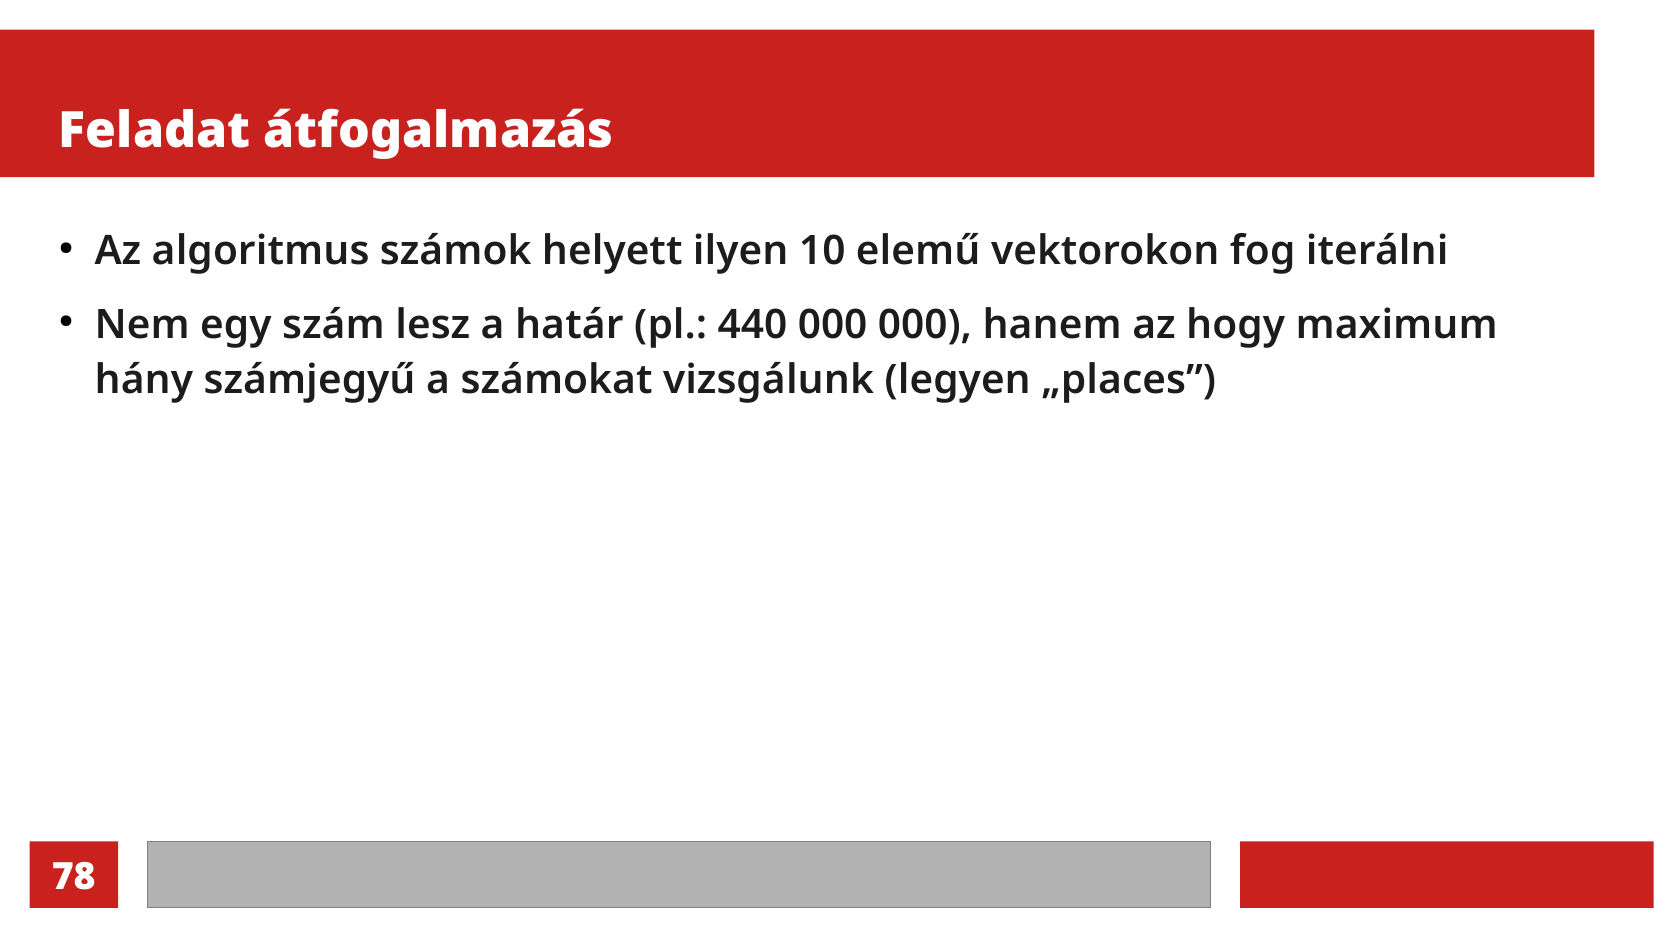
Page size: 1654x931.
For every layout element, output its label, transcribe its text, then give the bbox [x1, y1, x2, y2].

title Feladat átfogalmazás [59, 44, 1595, 163]
list Az algoritmus számok helyett ilyen 10 elemű vektorokon fog iterálni Nem egy szám lesz a határ (pl.: 440 000 000), hanem az hogy maximum hány számjegyű a számokat vizsgálunk (legyen „places”) [59, 221, 1565, 650]
